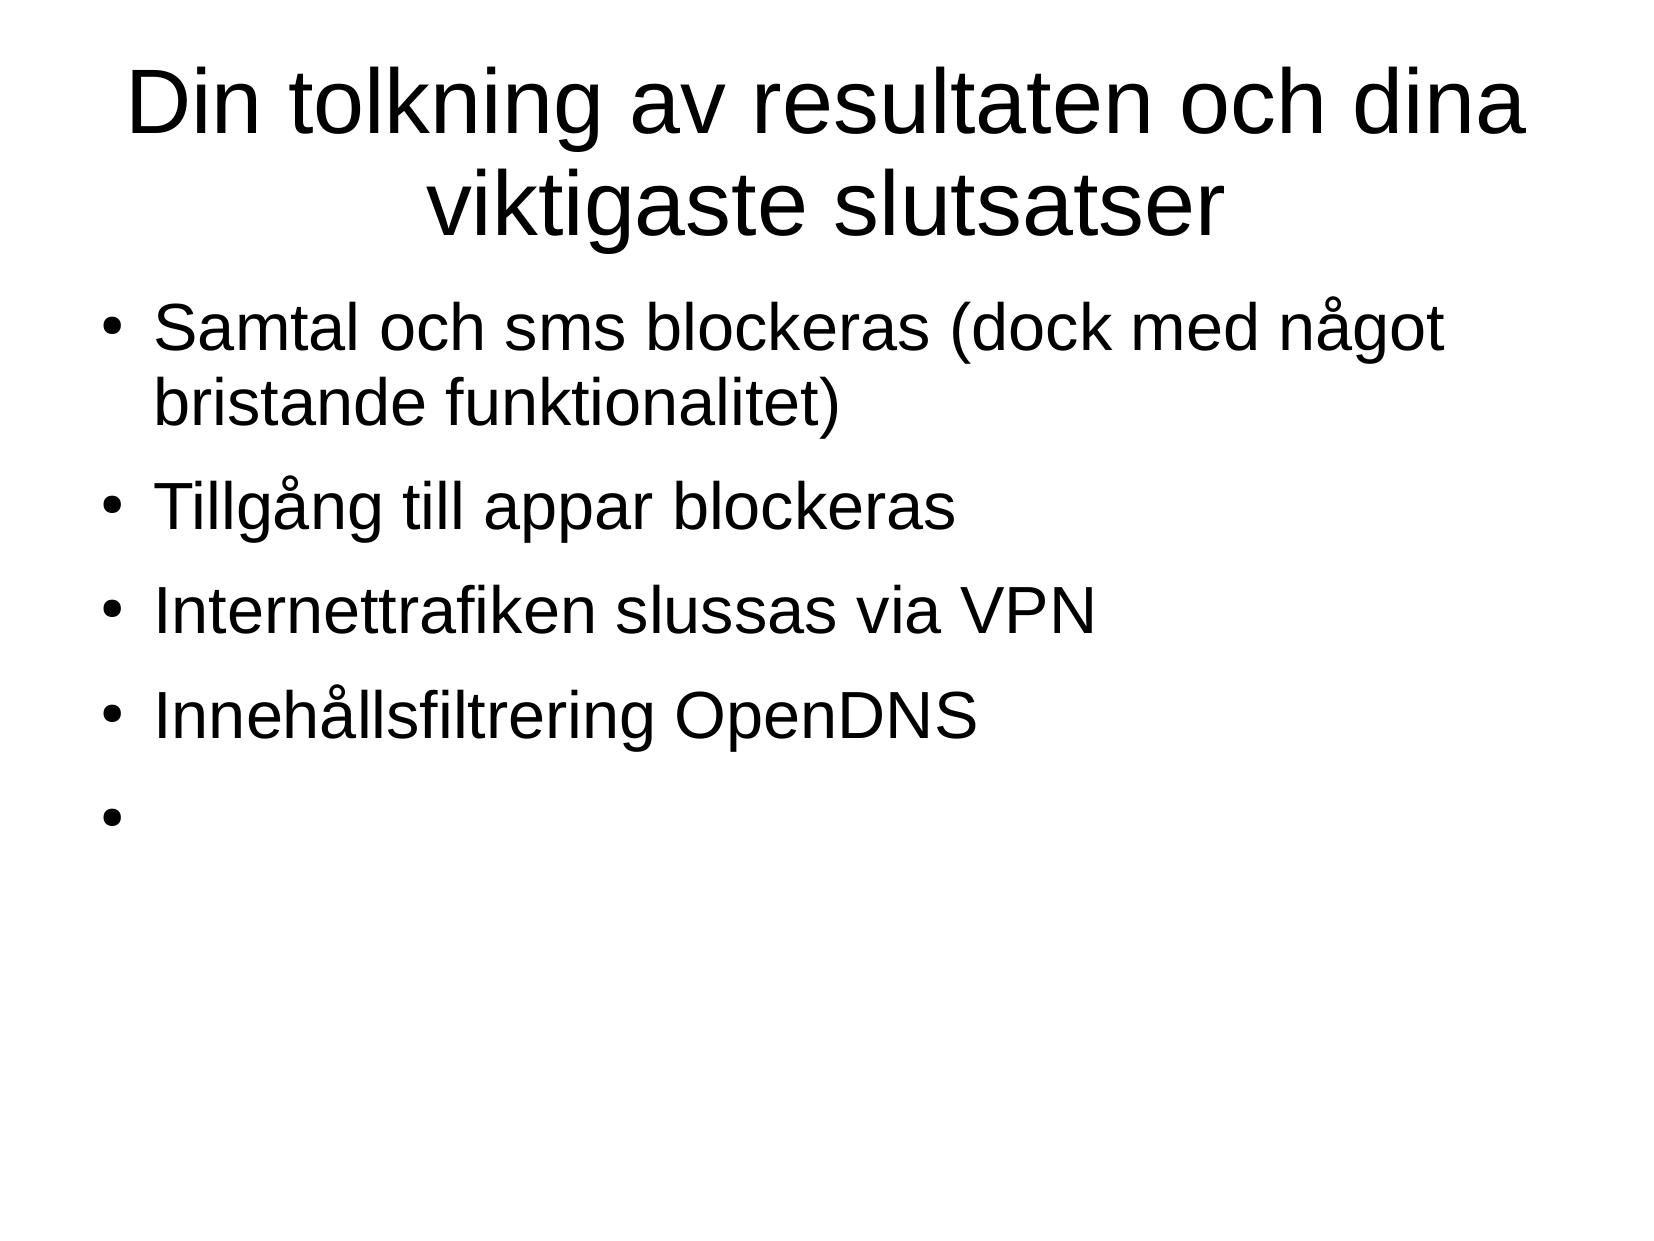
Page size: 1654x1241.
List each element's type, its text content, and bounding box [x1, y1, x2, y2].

list Samtal och sms blockeras (dock med något bristande funktionalitet) Tillgång till appar blockeras Internettrafiken slussas via VPN Innehållsfiltrering OpenDNS [82, 290, 1571, 1010]
title Din tolkning av resultaten och dina viktigaste slutsatser [82, 49, 1571, 257]
